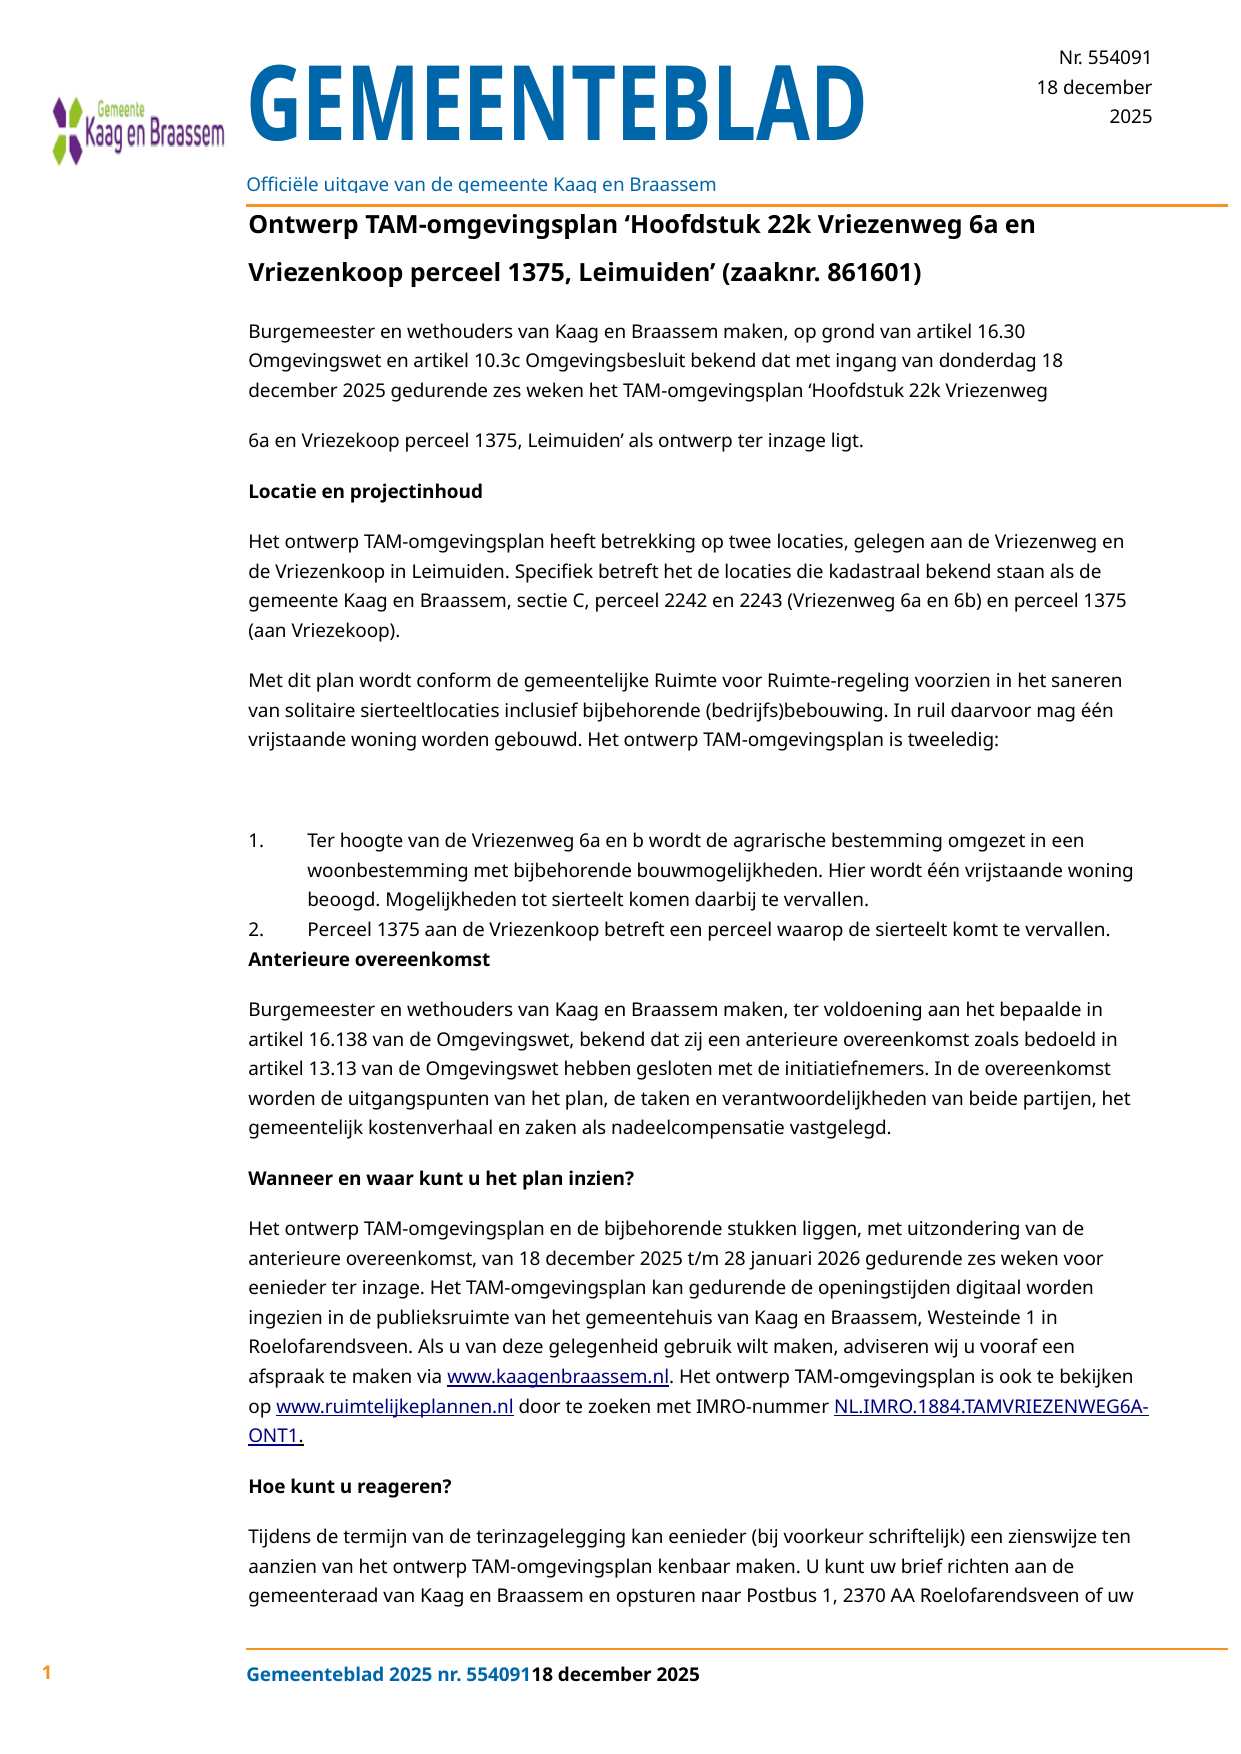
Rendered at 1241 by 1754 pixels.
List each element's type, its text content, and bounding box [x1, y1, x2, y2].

text Het ontwerp TAM-omgevingsplan en de bijbehorende stukken liggen, met uitzondering van de anterieure overeenkomst, van 18 december 2025 t/m 28 januari 2026 gedurende zes weken voor eenieder ter inzage. Het TAM-omgevingsplan kan gedurende de openingstijden digitaal worden ingezien in de publieksruimte van het gemeentehuis van Kaag en Braassem, Westeinde 1 in Roelofarendsveen. Als u van deze gelegenheid gebruik wilt maken, adviseren wij u vooraf een afspraak te maken via www.kaagenbraassem.nl. Het ontwerp TAM-omgevingsplan is ook te bekijken op www.ruimtelijkeplannen.nl door te zoeken met IMRO-nummer NL.IMRO.1884.TAMVRIEZENWEG6A-ONT1. [248, 1215, 1152, 1448]
text Met dit plan wordt conform de gemeentelijke Ruimte voor Ruimte-regeling voorzien in het saneren van solitaire sierteeltlocaties inclusief bijbehorende (bedrijfs)bebouwing. In ruil daarvoor mag één vrijstaande woning worden gebouwd. Het ontwerp TAM-omgevingsplan is tweeledig: [248, 667, 1152, 752]
list Perceel 1375 aan de Vriezenkoop betreft een perceel waarop de sierteelt komt te vervallen. [248, 916, 1152, 942]
text Burgemeester en wethouders van Kaag en Braassem maken, ter voldoening aan het bepaalde in artikel 16.138 van de Omgevingswet, bekend dat zij een anterieure overeenkomst zoals bedoeld in artikel 13.13 van de Omgevingswet hebben gesloten met de initiatiefnemers. In de overeenkomst worden de uitgangspunten van het plan, de taken en verantwoordelijkheden van beide partijen, het gemeentelijk kostenverhaal en zaken als nadeelcompensatie vastgelegd. [248, 996, 1152, 1140]
text Ontwerp TAM-omgevingsplan ‘Hoofdstuk 22k Vriezenweg 6a en Vriezenkoop perceel 1375, Leimuiden’ (zaaknr. 861601) [248, 207, 1152, 288]
list Ter hoogte van de Vriezenweg 6a en b wordt de agrarische bestemming omgezet in een woonbestemming met bijbehorende bouwmogelijkheden. Hier wordt één vrijstaande woning beoogd. Mogelijkheden tot sierteelt komen daarbij te vervallen. [248, 827, 1152, 912]
text Het ontwerp TAM-omgevingsplan heeft betrekking op twee locaties, gelegen aan de Vriezenweg en de Vriezenkoop in Leimuiden. Specifiek betreft het de locaties die kadastraal bekend staan als de gemeente Kaag en Braassem, sectie C, perceel 2242 en 2243 (Vriezenweg 6a en 6b) en perceel 1375 (aan Vriezekoop). [248, 528, 1152, 643]
text Burgemeester en wethouders van Kaag en Braassem maken, op grond van artikel 16.30 Omgevingswet en artikel 10.3c Omgevingsbesluit bekend dat met ingang van donderdag 18 december 2025 gedurende zes weken het TAM-omgevingsplan ‘Hoofdstuk 22k Vriezenweg [248, 318, 1152, 403]
text Hoe kunt u reageren? [248, 1473, 1152, 1499]
text Anterieure overeenkomst [248, 946, 1152, 972]
text Tijdens de termijn van de terinzagelegging kan eenieder (bij voorkeur schriftelijk) een zienswijze ten aanzien van het ontwerp TAM-omgevingsplan kenbaar maken. U kunt uw brief richten aan de gemeenteraad van Kaag en Braassem en opsturen naar Postbus 1, 2370 AA Roelofarendsveen of uw [248, 1523, 1152, 1608]
text 6a en Vriezekoop perceel 1375, Leimuiden’ als ontwerp ter inzage ligt. [248, 427, 1152, 453]
text Wanneer en waar kunt u het plan inzien? [248, 1165, 1152, 1191]
picture [41, 47, 231, 172]
text Locatie en projectinhoud [248, 478, 1152, 504]
